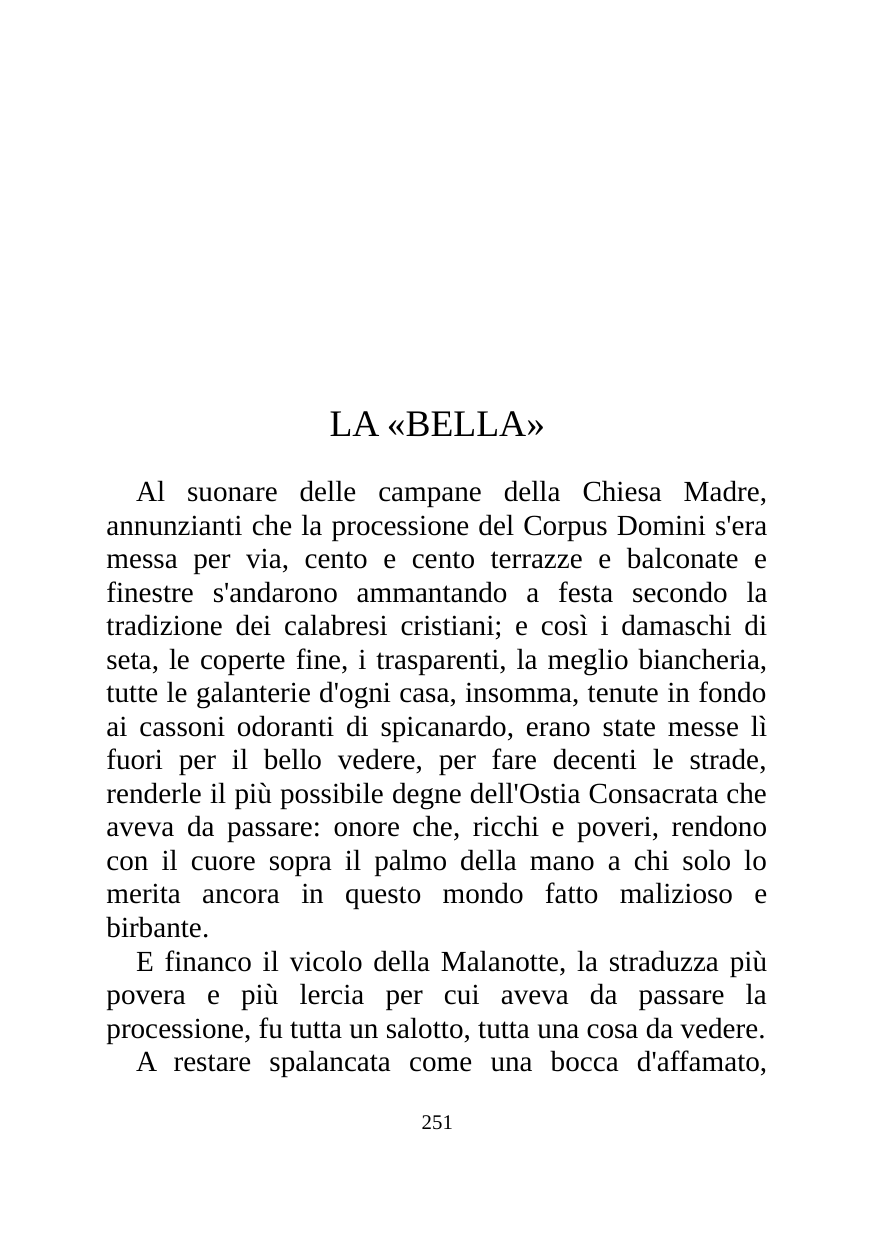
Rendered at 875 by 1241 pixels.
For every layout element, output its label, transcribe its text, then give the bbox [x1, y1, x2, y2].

text Al suonare delle campane della Chiesa Madre, annunzianti che la processione del Corpus Domini s'era messa per via, cento e cento terrazze e balconate e finestre s'andarono ammantando a festa secondo la tradizione dei calabresi cristiani; e così i damaschi di seta, le coperte fine, i trasparenti, la meglio biancheria, tutte le galanterie d'ogni casa, insomma, tenute in fondo ai cassoni odoranti di spicanardo, erano state messe lì fuori per il bello vedere, per fare decenti le strade, renderle il più possibile degne dell'Ostia Consacrata che aveva da passare: onore che, ricchi e poveri, rendono con il cuore sopra il palmo della mano a chi solo lo merita ancora in questo mondo fatto malizioso e birbante. [106, 474, 768, 944]
text E financo il vicolo della Malanotte, la straduzza più povera e più lercia per cui aveva da passare la processione, fu tutta un salotto, tutta una cosa da vedere. [106, 944, 768, 1044]
text A restare spalancata come una bocca d'affamato, [106, 1044, 768, 1078]
subtitle LA «BELLA» [106, 402, 768, 445]
